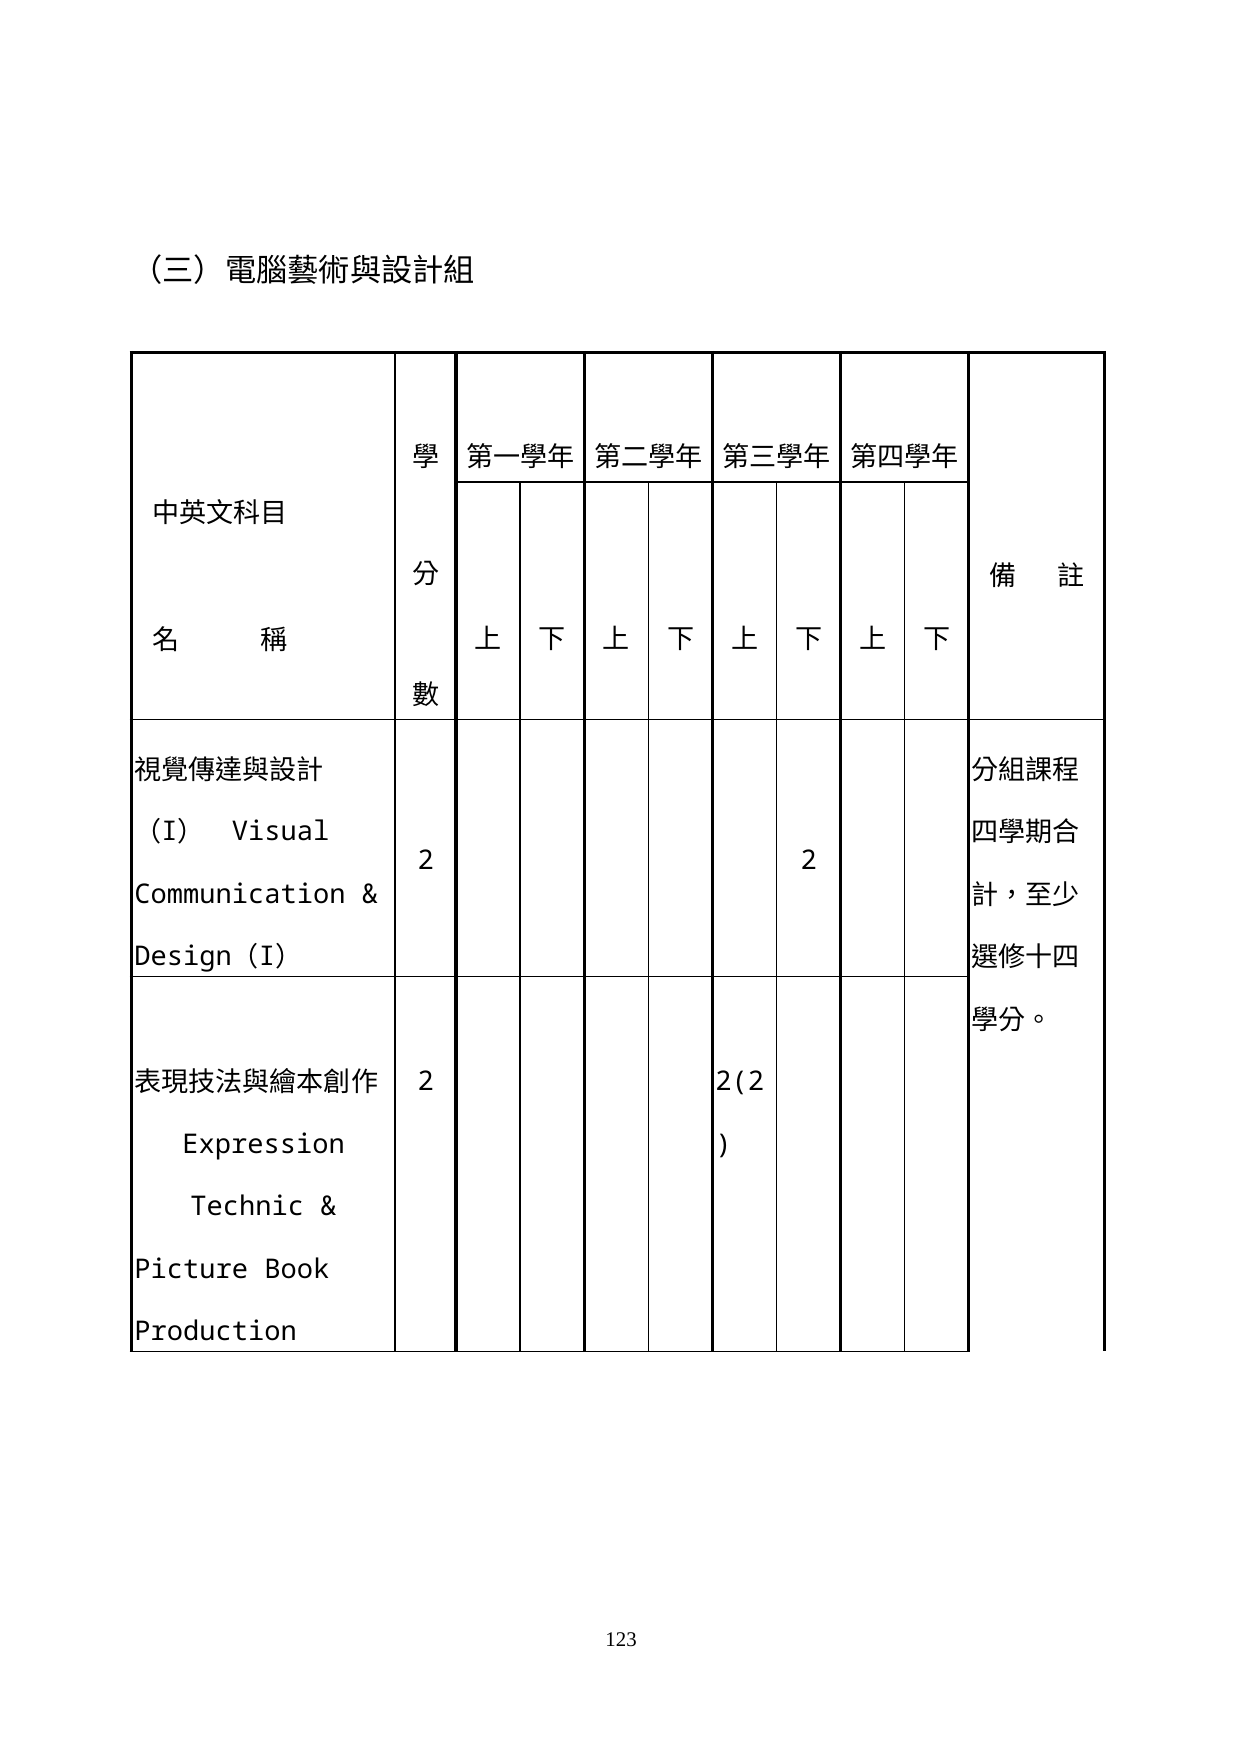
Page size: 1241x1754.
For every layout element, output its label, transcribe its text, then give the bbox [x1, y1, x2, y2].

table_cell 下 [521, 483, 583, 718]
table_cell 2 [396, 720, 454, 976]
table_cell [521, 720, 583, 976]
table_cell [842, 977, 904, 1351]
table_cell 上 [714, 483, 776, 718]
table_header 學 分 數 [396, 354, 454, 718]
table_header 備 註 [970, 354, 1103, 718]
table_cell 表現技法與繪本創作 Expression Technic & Picture Book Production [133, 977, 394, 1351]
table_cell 2(2) [714, 977, 776, 1351]
table_cell [842, 720, 904, 976]
table_cell 分組課程四學期合計，至少選修十四學分。 [970, 720, 1103, 1351]
table_cell 下 [777, 483, 839, 718]
table_cell [714, 720, 776, 976]
table_cell 上 [458, 483, 519, 718]
table_cell 視覺傳達與設計（I） Visual Communication & Design（I） [133, 720, 394, 976]
table_header 第三學年 [714, 354, 839, 481]
table_cell [905, 977, 967, 1351]
table_header 第四學年 [842, 354, 967, 481]
table_cell 上 [586, 483, 648, 718]
table_cell 上 [842, 483, 904, 718]
table_header 第二學年 [586, 354, 711, 481]
table_cell [649, 720, 711, 976]
table_cell 2 [396, 977, 454, 1351]
table_cell [777, 977, 839, 1351]
table_cell [586, 720, 648, 976]
table_cell [649, 977, 711, 1351]
text （三）電腦藝術與設計組 [131, 226, 1110, 288]
table_cell 2 [777, 720, 839, 976]
table_header 中英文科目 名 稱 [133, 354, 394, 718]
table_cell [521, 977, 583, 1351]
table_cell [458, 977, 519, 1351]
table_cell [458, 720, 519, 976]
table_cell 下 [905, 483, 967, 718]
table_cell 下 [649, 483, 711, 718]
table_cell [905, 720, 967, 976]
table_header 第一學年 [458, 354, 583, 481]
table_cell [586, 977, 648, 1351]
